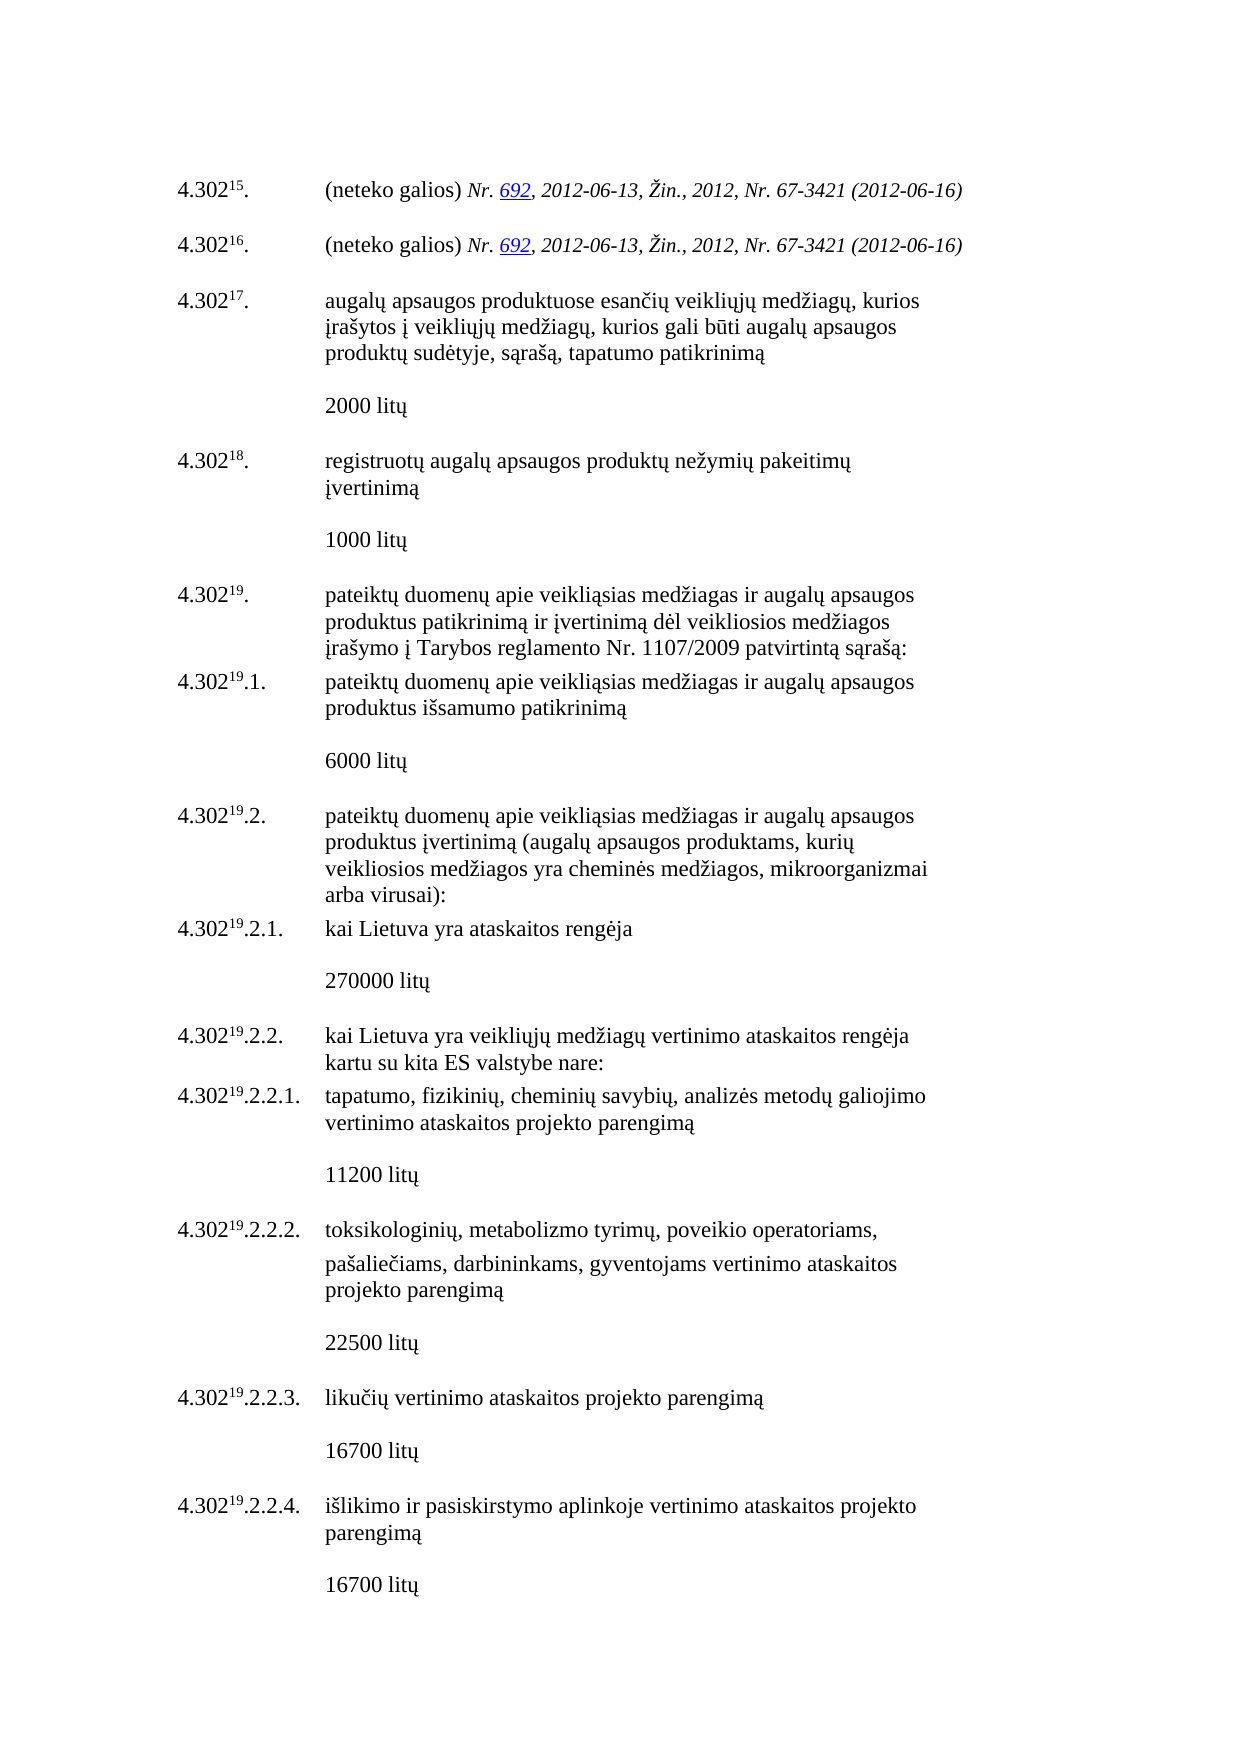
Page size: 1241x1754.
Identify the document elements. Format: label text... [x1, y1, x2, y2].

text 4.30219.2.2. kai Lietuva yra veikliųjų medžiagų vertinimo ataskaitos rengėja [177, 1022, 930, 1049]
text arba virusai): [177, 881, 930, 907]
text 4.30219.2.1. kai Lietuva yra ataskaitos rengėja 270000 litų [177, 914, 930, 994]
text pašaliečiams, darbininkams, gyventojams vertinimo ataskaitos [177, 1250, 930, 1277]
text 4.30219.1. pateiktų duomenų apie veikliąsias medžiagas ir augalų apsaugos [177, 668, 930, 694]
text vertinimo ataskaitos projekto parengimą 11200 litų [177, 1109, 930, 1188]
text įrašytos į veikliųjų medžiagų, kurios gali būti augalų apsaugos [177, 313, 930, 339]
text kartu su kita ES valstybe nare: [177, 1049, 930, 1075]
text 4.30219.2.2.1. tapatumo, fizikinių, cheminių savybių, analizės metodų galiojimo [177, 1082, 930, 1109]
text parengimą 16700 litų [177, 1518, 930, 1598]
text įvertinimą 1000 litų [177, 473, 930, 553]
text 4.30219.2.2.2. toksikologinių, metabolizmo tyrimų, poveikio operatoriams, [177, 1217, 930, 1243]
text 4.30215. (neteko galios) Nr. 692, 2012-06-13, Žin., 2012, Nr. 67-3421 (2012-06-16) [177, 176, 1122, 203]
text projekto parengimą 22500 litų [177, 1277, 930, 1356]
text produktus įvertinimą (augalų apsaugos produktams, kurių [177, 828, 930, 854]
text veikliosios medžiagos yra cheminės medžiagos, mikroorganizmai [177, 854, 930, 881]
text 4.30217. augalų apsaugos produktuose esančių veikliųjų medžiagų, kurios [177, 287, 930, 313]
text 4.30219.2.2.4. išlikimo ir pasiskirstymo aplinkoje vertinimo ataskaitos projekto [177, 1492, 930, 1518]
text produktus išsamumo patikrinimą 6000 litų [177, 694, 930, 773]
text produktus patikrinimą ir įvertinimą dėl veikliosios medžiagos [177, 608, 930, 634]
text 4.30219.2.2.3. likučių vertinimo ataskaitos projekto parengimą 16700 litų [177, 1384, 930, 1463]
text 4.30216. (neteko galios) Nr. 692, 2012-06-13, Žin., 2012, Nr. 67-3421 (2012-06-16) [177, 232, 1122, 258]
text 4.30219.2. pateiktų duomenų apie veikliąsias medžiagas ir augalų apsaugos [177, 802, 930, 828]
text įrašymo į Tarybos reglamento Nr. 1107/2009 patvirtintą sąrašą: [177, 634, 930, 660]
text 4.30219. pateiktų duomenų apie veikliąsias medžiagas ir augalų apsaugos [177, 581, 930, 608]
text 4.30218. registruotų augalų apsaugos produktų nežymių pakeitimų [177, 447, 930, 473]
text produktų sudėtyje, sąrašą, tapatumo patikrinimą 2000 litų [177, 339, 930, 418]
